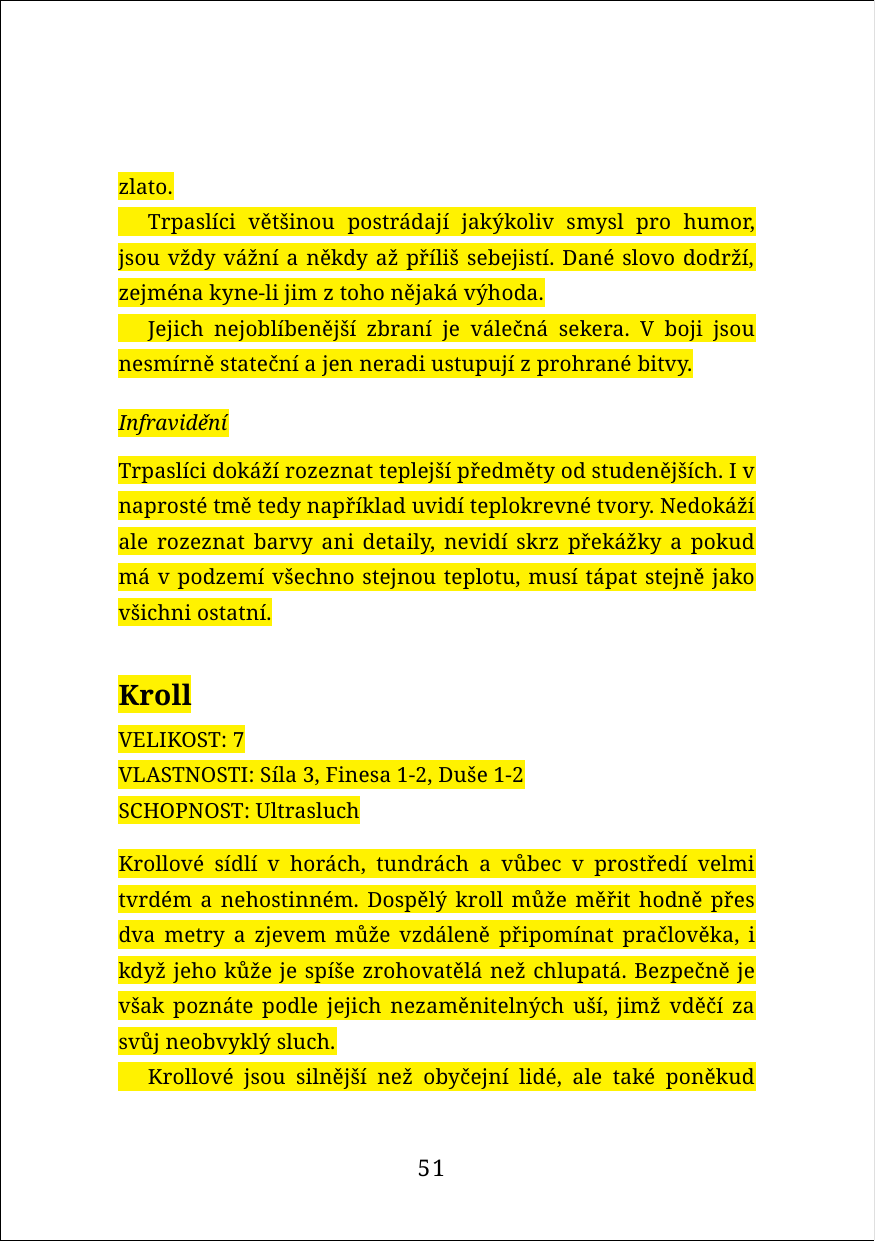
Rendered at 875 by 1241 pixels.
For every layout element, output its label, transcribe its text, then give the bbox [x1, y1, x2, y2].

text zlato. Trpaslíci většinou postrádají jakýkoliv smysl pro humor, jsou vždy vážní a někdy až příliš sebejistí. Dané slovo dodrží, zejména kyne-li jim z toho nějaká výhoda. Jejich nejoblíbenější zbraní je válečná sekera. V boji jsou nesmírně stateční a jen neradi ustupují z prohrané bitvy. [118, 172, 756, 378]
subtitle Kroll [118, 675, 756, 713]
text Trpaslíci dokáží rozeznat teplejší předměty od studenějších. I v naprosté tmě tedy například uvidí teplokrevné tvory. Nedokáží ale rozeznat barvy ani detaily, nevidí skrz překážky a pokud má v podzemí všechno stejnou teplotu, musí tápat stejně jako všichni ostatní. [118, 456, 756, 626]
text Infravidění [118, 408, 756, 437]
text Krollové sídlí v horách, tundrách a vůbec v prostředí velmi tvrdém a nehostinném. Dospělý kroll může měřit hodně přes dva metry a zjevem může vzdáleně připomínat pračlověka, i když jeho kůže je spíše zrohovatělá než chlupatá. Bezpečně je však poznáte podle jejich nezaměnitelných uší, jimž vděčí za svůj neobvyklý sluch. Krollové jsou silnější než obyčejní lidé, ale také poněkud [118, 849, 756, 1091]
text VELIKOST: 7 VLASTNOSTI: Síla 3, Finesa 1-2, Duše 1-2 SCHOPNOST: Ultrasluch [118, 725, 756, 824]
